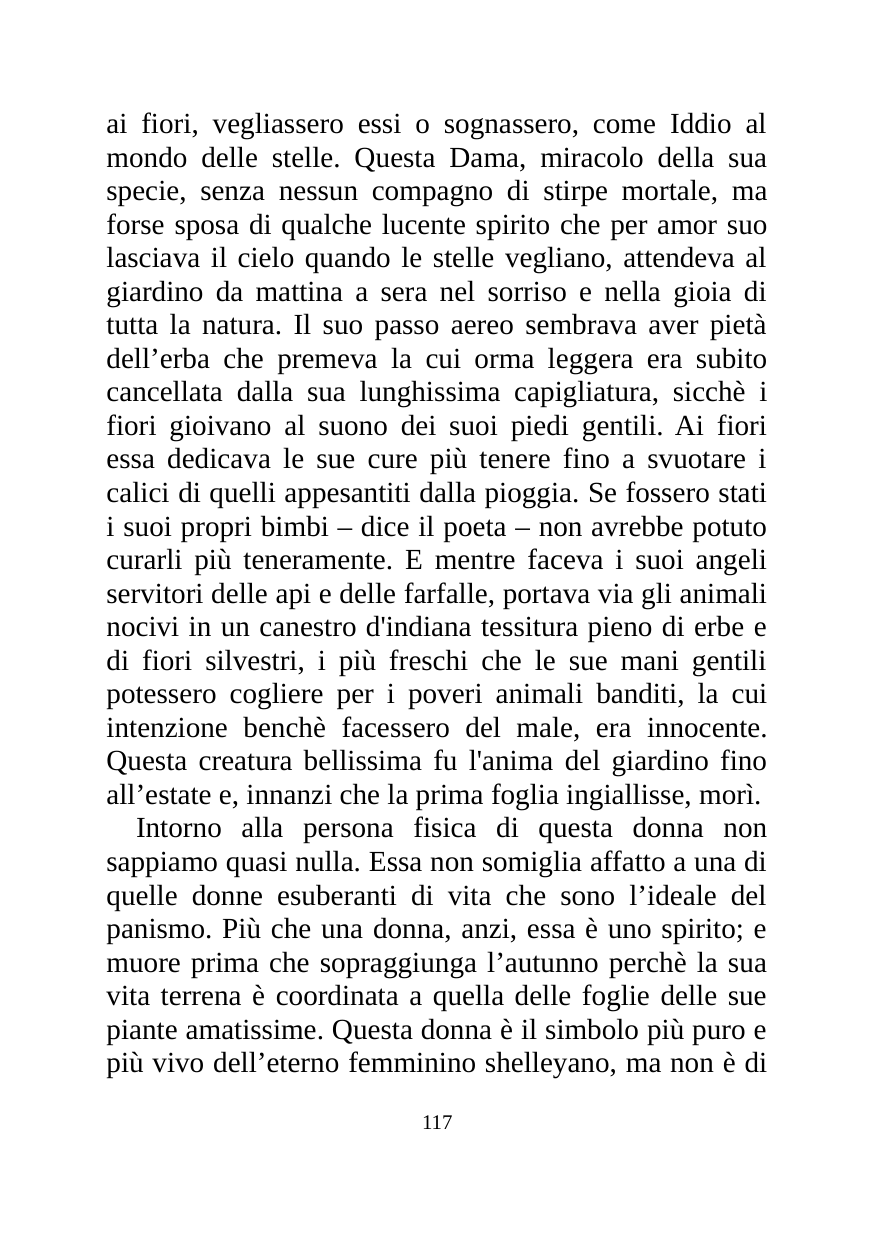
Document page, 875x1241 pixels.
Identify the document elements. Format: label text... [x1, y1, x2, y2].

text Intorno alla persona fisica di questa donna non sappiamo quasi nulla. Essa non somiglia affatto a una di quelle donne esuberanti di vita che sono l’ideale del panismo. Più che una donna, anzi, essa è uno spirito; e muore prima che sopraggiunga l’autunno perchè la sua vita terrena è coordinata a quella delle foglie delle sue piante amatissime. Questa donna è il simbolo più puro e più vivo dell’eterno femminino shelleyano, ma non è di [106, 811, 768, 1079]
text ai fiori, vegliassero essi o sognassero, come Iddio al mondo delle stelle. Questa Dama, miracolo della sua specie, senza nessun compagno di stirpe mortale, ma forse sposa di qualche lucente spirito che per amor suo lasciava il cielo quando le stelle vegliano, attendeva al giardino da mattina a sera nel sorriso e nella gioia di tutta la natura. Il suo passo aereo sembrava aver pietà dell’erba che premeva la cui orma leggera era subito cancellata dalla sua lunghissima capigliatura, sicchè i fiori gioivano al suono dei suoi piedi gentili. Ai fiori essa dedicava le sue cure più tenere fino a svuotare i calici di quelli appesantiti dalla pioggia. Se fossero stati i suoi propri bimbi – dice il poeta – non avrebbe potuto curarli più teneramente. E mentre faceva i suoi angeli servitori delle api e delle farfalle, portava via gli animali nocivi in un canestro d'indiana tessitura pieno di erbe e di fiori silvestri, i più freschi che le sue mani gentili potessero cogliere per i poveri animali banditi, la cui intenzione benchè facessero del male, era innocente. Questa creatura bellissima fu l'anima del giardino fino all’estate e, innanzi che la prima foglia ingiallisse, morì. [106, 106, 768, 811]
